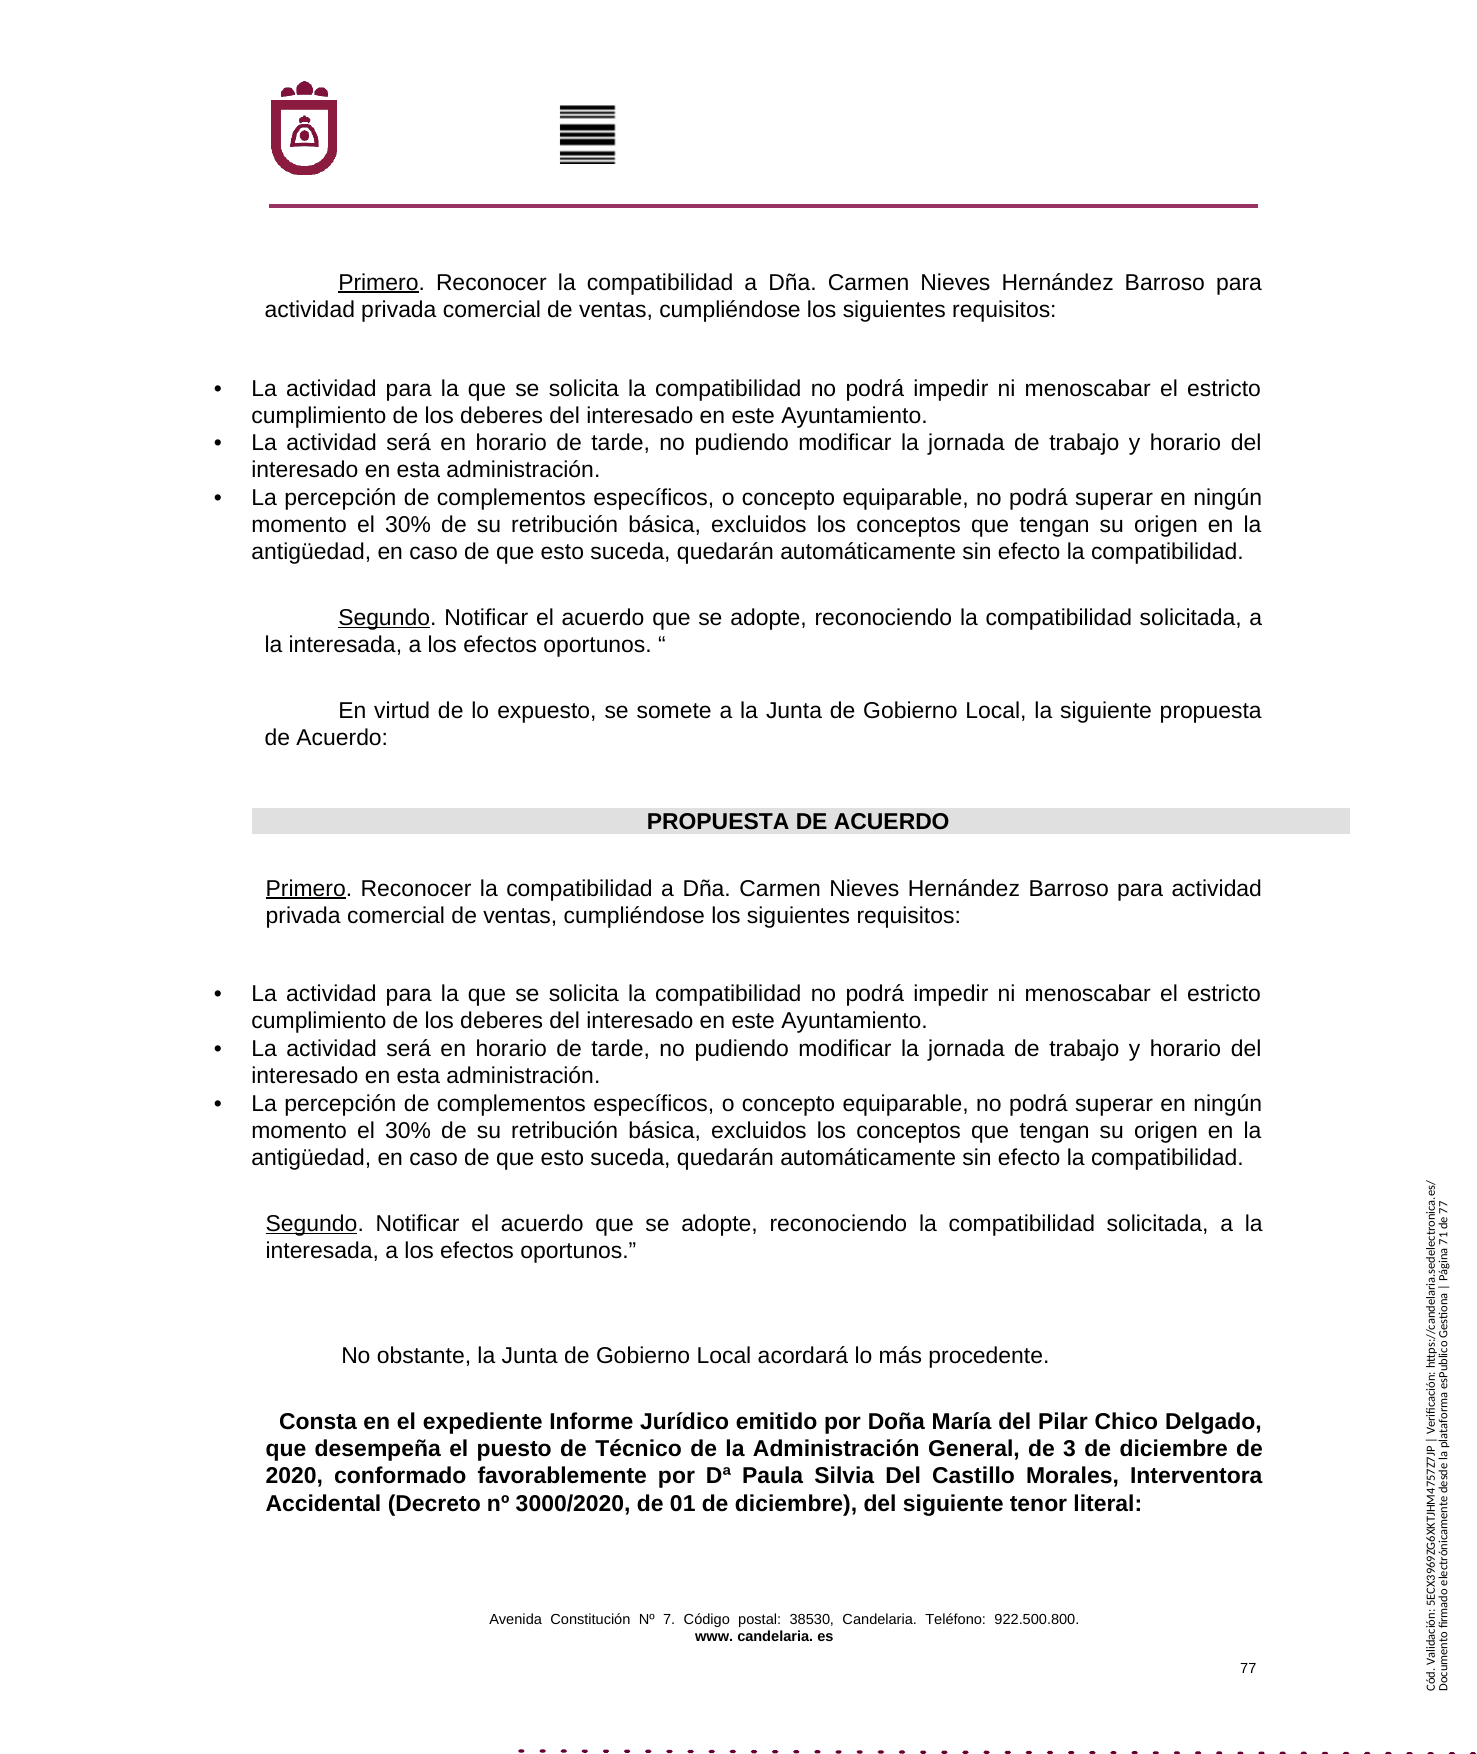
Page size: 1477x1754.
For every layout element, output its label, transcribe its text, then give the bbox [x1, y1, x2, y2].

list La percepción de complementos específicos, o concepto equiparable, no podrá superar en ningún momento el 30% de su retribución básica, excluidos los conceptos que tengan su origen en la antigüedad, en caso de que esto suceda, quedarán automáticamente sin efecto la compatibilidad. [214, 484, 1263, 564]
text Primero. Reconocer la compatibilidad a Dña. Carmen Nieves Hernández Barroso para actividad privada comercial de ventas, cumpliéndose los siguientes requisitos: [265, 874, 1263, 928]
text Segundo. Notificar el acuerdo que se adopte, reconociendo la compatibilidad solicitada, a la interesada, a los efectos oportunos.” [265, 1210, 1263, 1263]
list La actividad para la que se solicita la compatibilidad no podrá impedir ni menoscabar el estricto cumplimiento de los deberes del interesado en este Ayuntamiento. [214, 980, 1263, 1034]
list La actividad para la que se solicita la compatibilidad no podrá impedir ni menoscabar el estricto cumplimiento de los deberes del interesado en este Ayuntamiento. [214, 374, 1263, 428]
text En virtud de lo expuesto, se somete a la Junta de Gobierno Local, la siguiente propuesta de Acuerdo: [264, 697, 1263, 751]
text Consta en el expediente Informe Jurídico emitido por Doña María del Pilar Chico Delgado, que desempeña el puesto de Técnico de la Administración General, de 3 de diciembre de 2020, conformado favorablemente por Dª Paula Silvia Del Castillo Morales, Interventora Accidental (Decreto nº 3000/2020, de 01 de diciembre), del siguiente tenor literal: [265, 1408, 1264, 1516]
list La actividad será en horario de tarde, no pudiendo modificar la jornada de trabajo y horario del interesado en esta administración. [214, 429, 1263, 483]
text Segundo. Notificar el acuerdo que se adopte, reconociendo la compatibilidad solicitada, a la interesada, a los efectos oportunos. “ [264, 604, 1263, 657]
text Primero. Reconocer la compatibilidad a Dña. Carmen Nieves Hernández Barroso para actividad privada comercial de ventas, cumpliéndose los siguientes requisitos: [264, 269, 1263, 322]
subtitle PROPUESTA DE ACUERDO [252, 808, 1350, 834]
list La actividad será en horario de tarde, no pudiendo modificar la jornada de trabajo y horario del interesado en esta administración. [214, 1035, 1263, 1088]
text No obstante, la Junta de Gobierno Local acordará lo más procedente. [341, 1342, 1263, 1368]
list La percepción de complementos específicos, o concepto equiparable, no podrá superar en ningún momento el 30% de su retribución básica, excluidos los conceptos que tengan su origen en la antigüedad, en caso de que esto suceda, quedarán automáticamente sin efecto la compatibilidad. [214, 1090, 1263, 1170]
